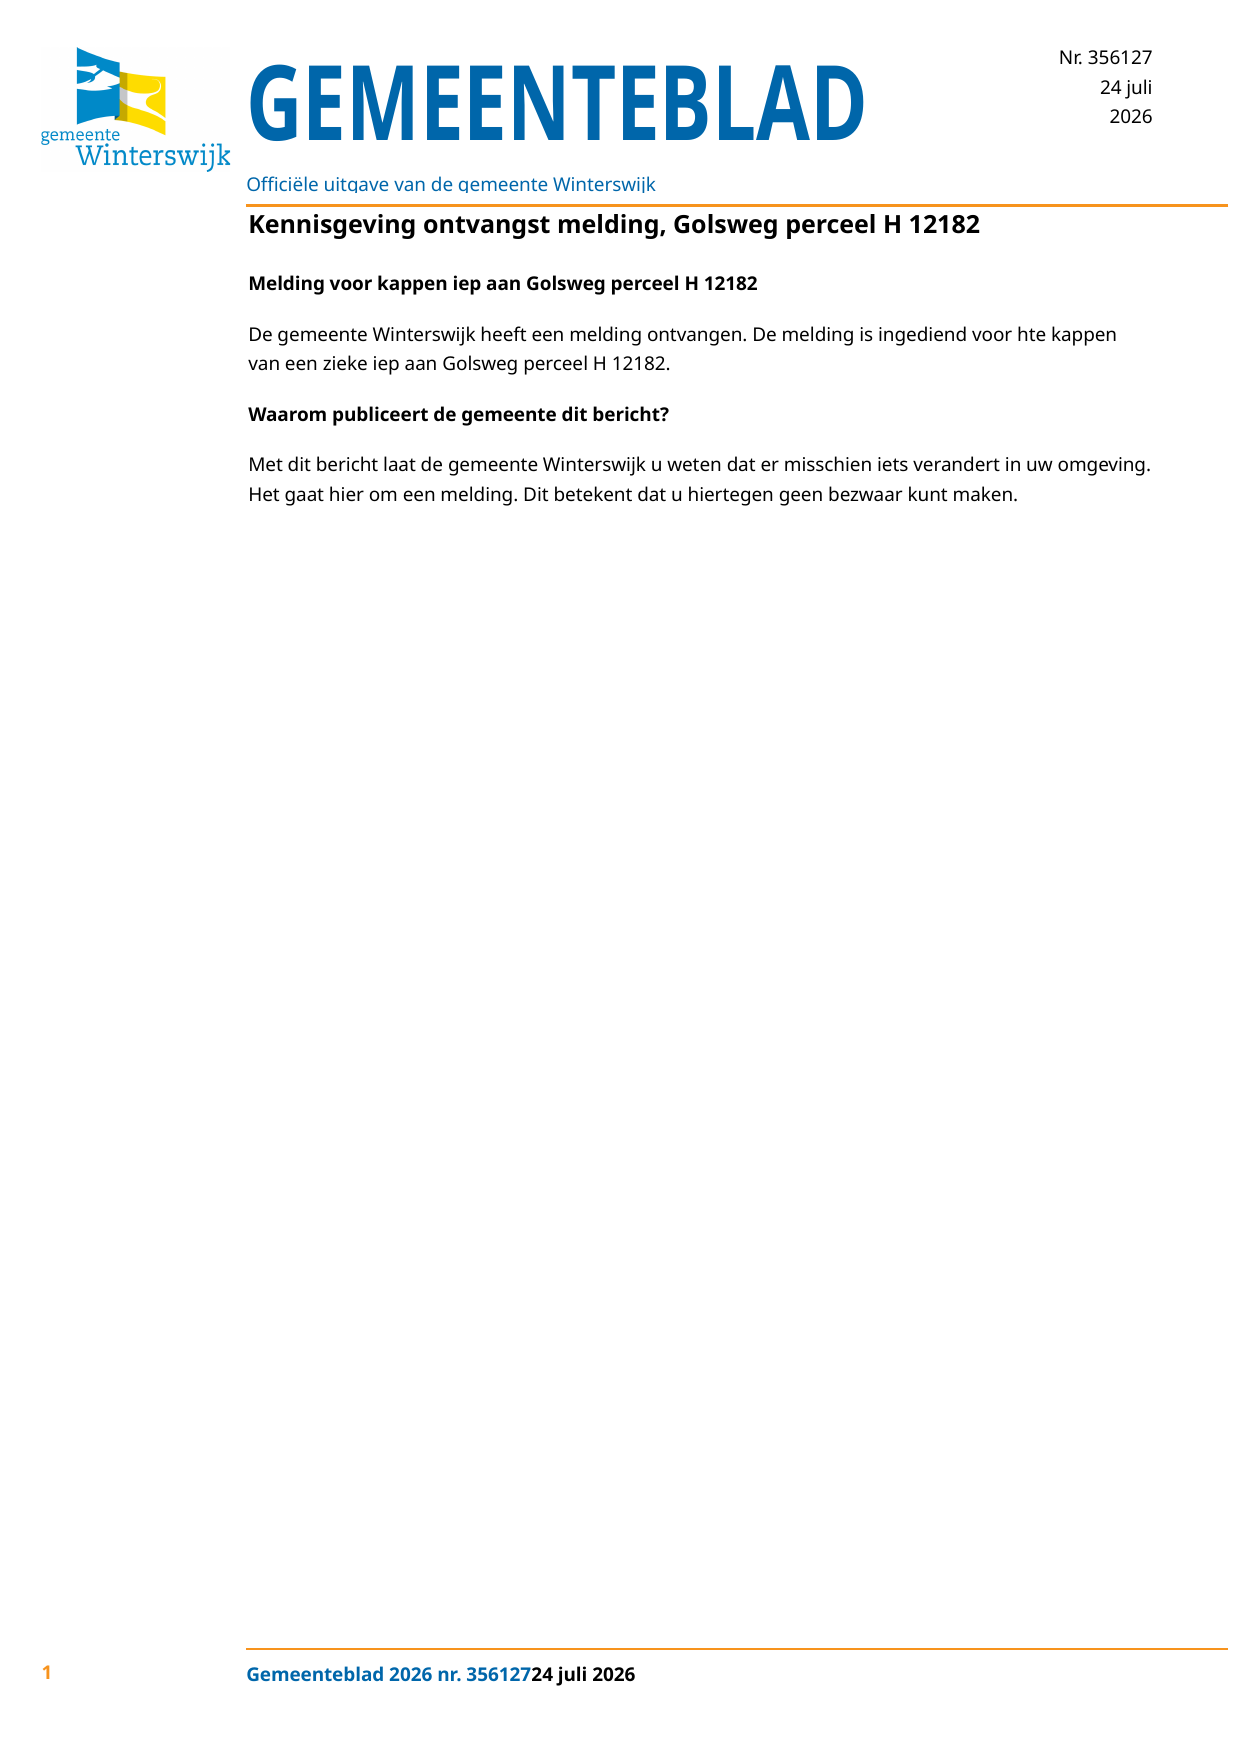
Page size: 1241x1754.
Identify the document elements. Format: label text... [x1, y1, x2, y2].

picture [225, 153, 231, 162]
text Melding voor kappen iep aan Golsweg perceel H 12182 [248, 270, 1152, 296]
text Waarom publiceert de gemeente dit bericht? [248, 401, 1152, 426]
text De gemeente Winterswijk heeft een melding ontvangen. De melding is ingediend voor hte kappen van een zieke iep aan Golsweg perceel H 12182. [248, 321, 1152, 376]
picture [41, 47, 231, 172]
text Met dit bericht laat de gemeente Winterswijk u weten dat er misschien iets verandert in uw omgeving. Het gaat hier om een melding. Dit betekent dat u hiertegen geen bezwaar kunt maken. [248, 451, 1152, 506]
text Kennisgeving ontvangst melding, Golsweg perceel H 12182 [248, 207, 1152, 241]
